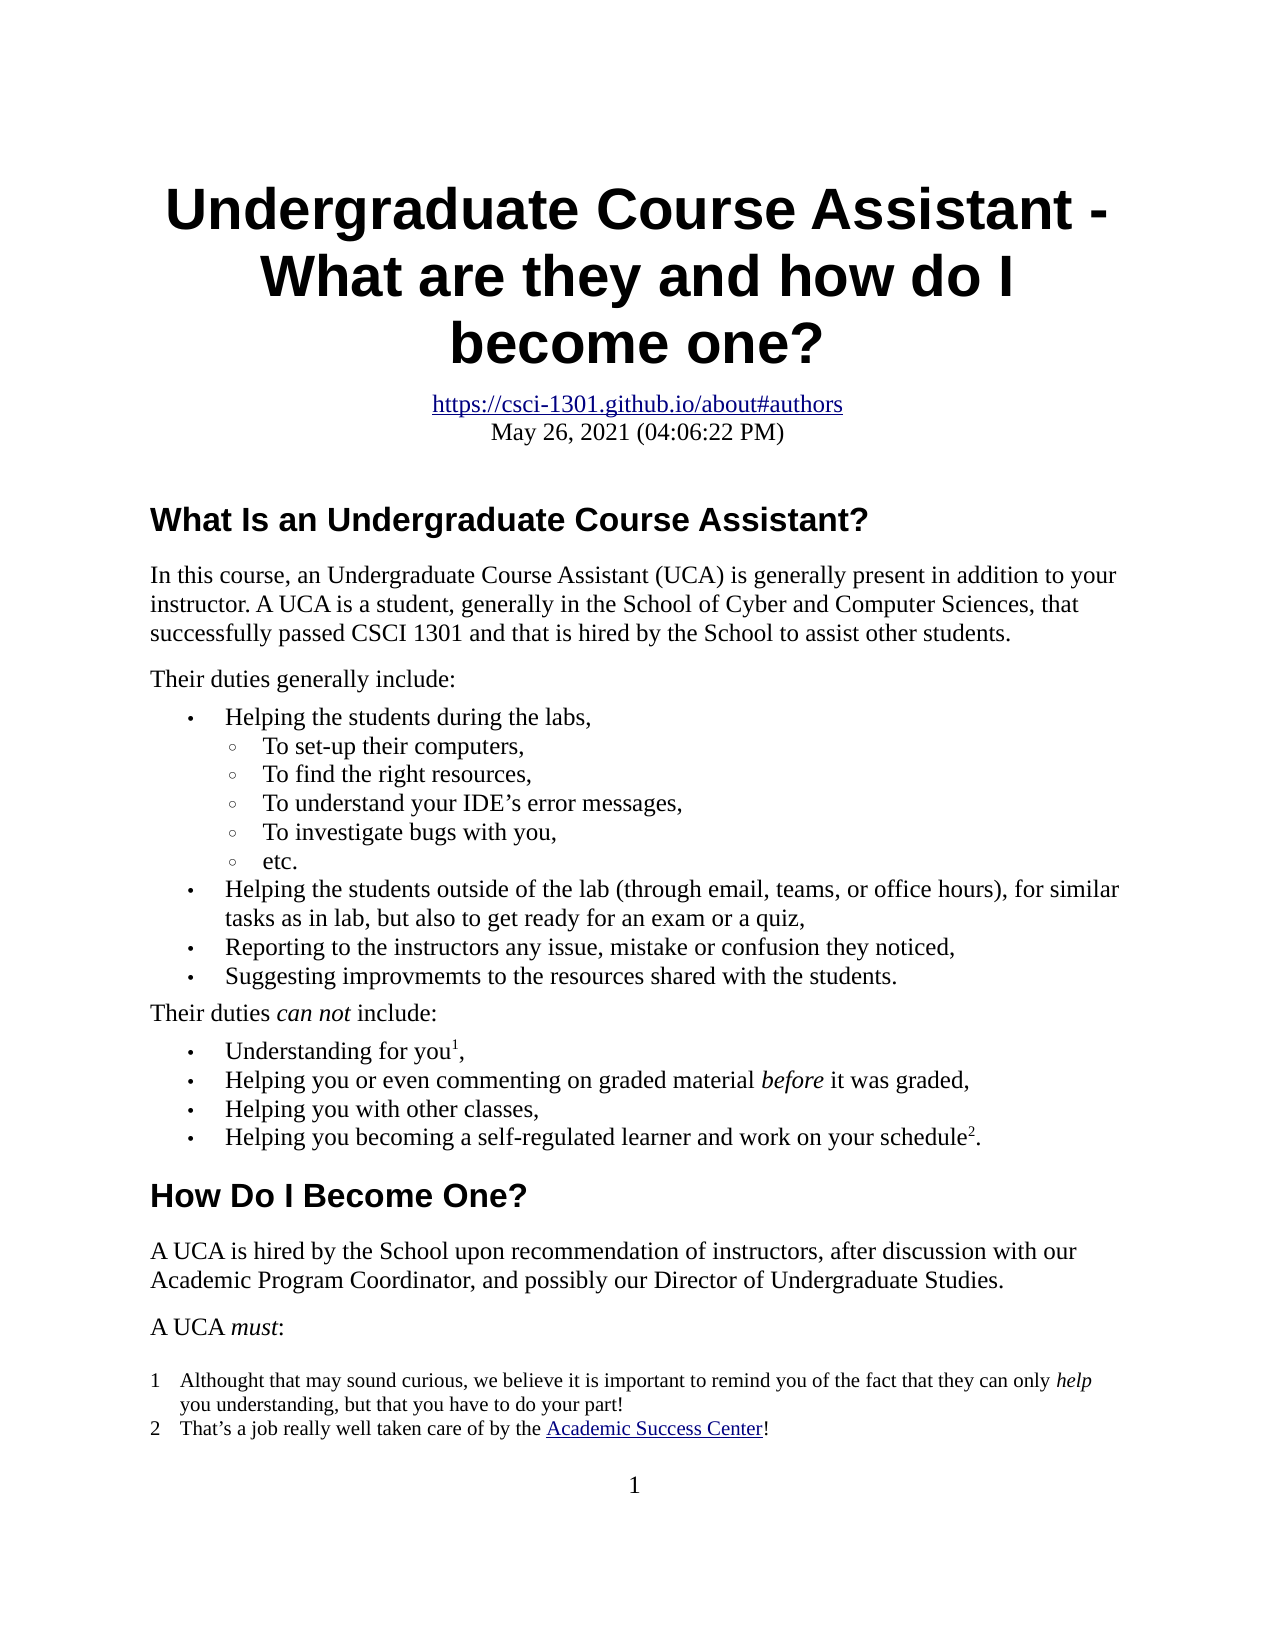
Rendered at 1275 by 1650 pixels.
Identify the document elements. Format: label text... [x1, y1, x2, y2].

list Helping the students outside of the lab (through email, teams, or office hours), for similar tasks as in lab, but also to get ready for an exam or a quiz, [187, 874, 1125, 932]
list Helping the students during the labs, [187, 702, 1125, 731]
list Helping you or even commenting on graded material before it was graded, [187, 1065, 1125, 1094]
subtitle How Do I Become One? [150, 1176, 1125, 1215]
list etc. [225, 846, 1125, 874]
subtitle What Is an Undergraduate Course Assistant? [150, 500, 1125, 539]
text A UCA must: [150, 1312, 1125, 1340]
text May 26, 2021 (04:06:22 PM) [150, 417, 1125, 446]
text A UCA is hired by the School upon recommendation of instructors, after discussion with our Academic Program Coordinator, and possibly our Director of Undergraduate Studies. [150, 1236, 1125, 1294]
title Undergraduate Course Assistant - What are they and how do I become one? [150, 175, 1125, 376]
list Helping you becoming a self-regulated learner and work on your schedule. [187, 1122, 1125, 1151]
list Reporting to the instructors any issue, mistake or confusion they noticed, [187, 932, 1125, 961]
text Their duties generally include: [150, 664, 1125, 693]
text Their duties can not include: [150, 998, 1125, 1027]
list Suggesting improvmemts to the resources shared with the students. [187, 961, 1125, 989]
text In this course, an Undergraduate Course Assistant (UCA) is generally present in addition to your instructor. A UCA is a student, generally in the School of Cyber and Computer Sciences, that successfully passed CSCI 1301 and that is hired by the School to assist other students. [150, 560, 1125, 646]
text https://csci-1301.github.io/about#authors [150, 389, 1125, 417]
list To set-up their computers, [225, 731, 1125, 759]
list To understand your IDE’s error messages, [225, 788, 1125, 817]
list To investigate bugs with you, [225, 817, 1125, 846]
list That’s a job really well taken care of by the Academic Success Center! [150, 1416, 1125, 1440]
list To find the right resources, [225, 759, 1125, 788]
list Understanding for you, [187, 1036, 1125, 1065]
list Althought that may sound curious, we believe it is important to remind you of the fact that they can only help you understanding, but that you have to do your part! [150, 1368, 1125, 1416]
list Helping you with other classes, [187, 1094, 1125, 1122]
